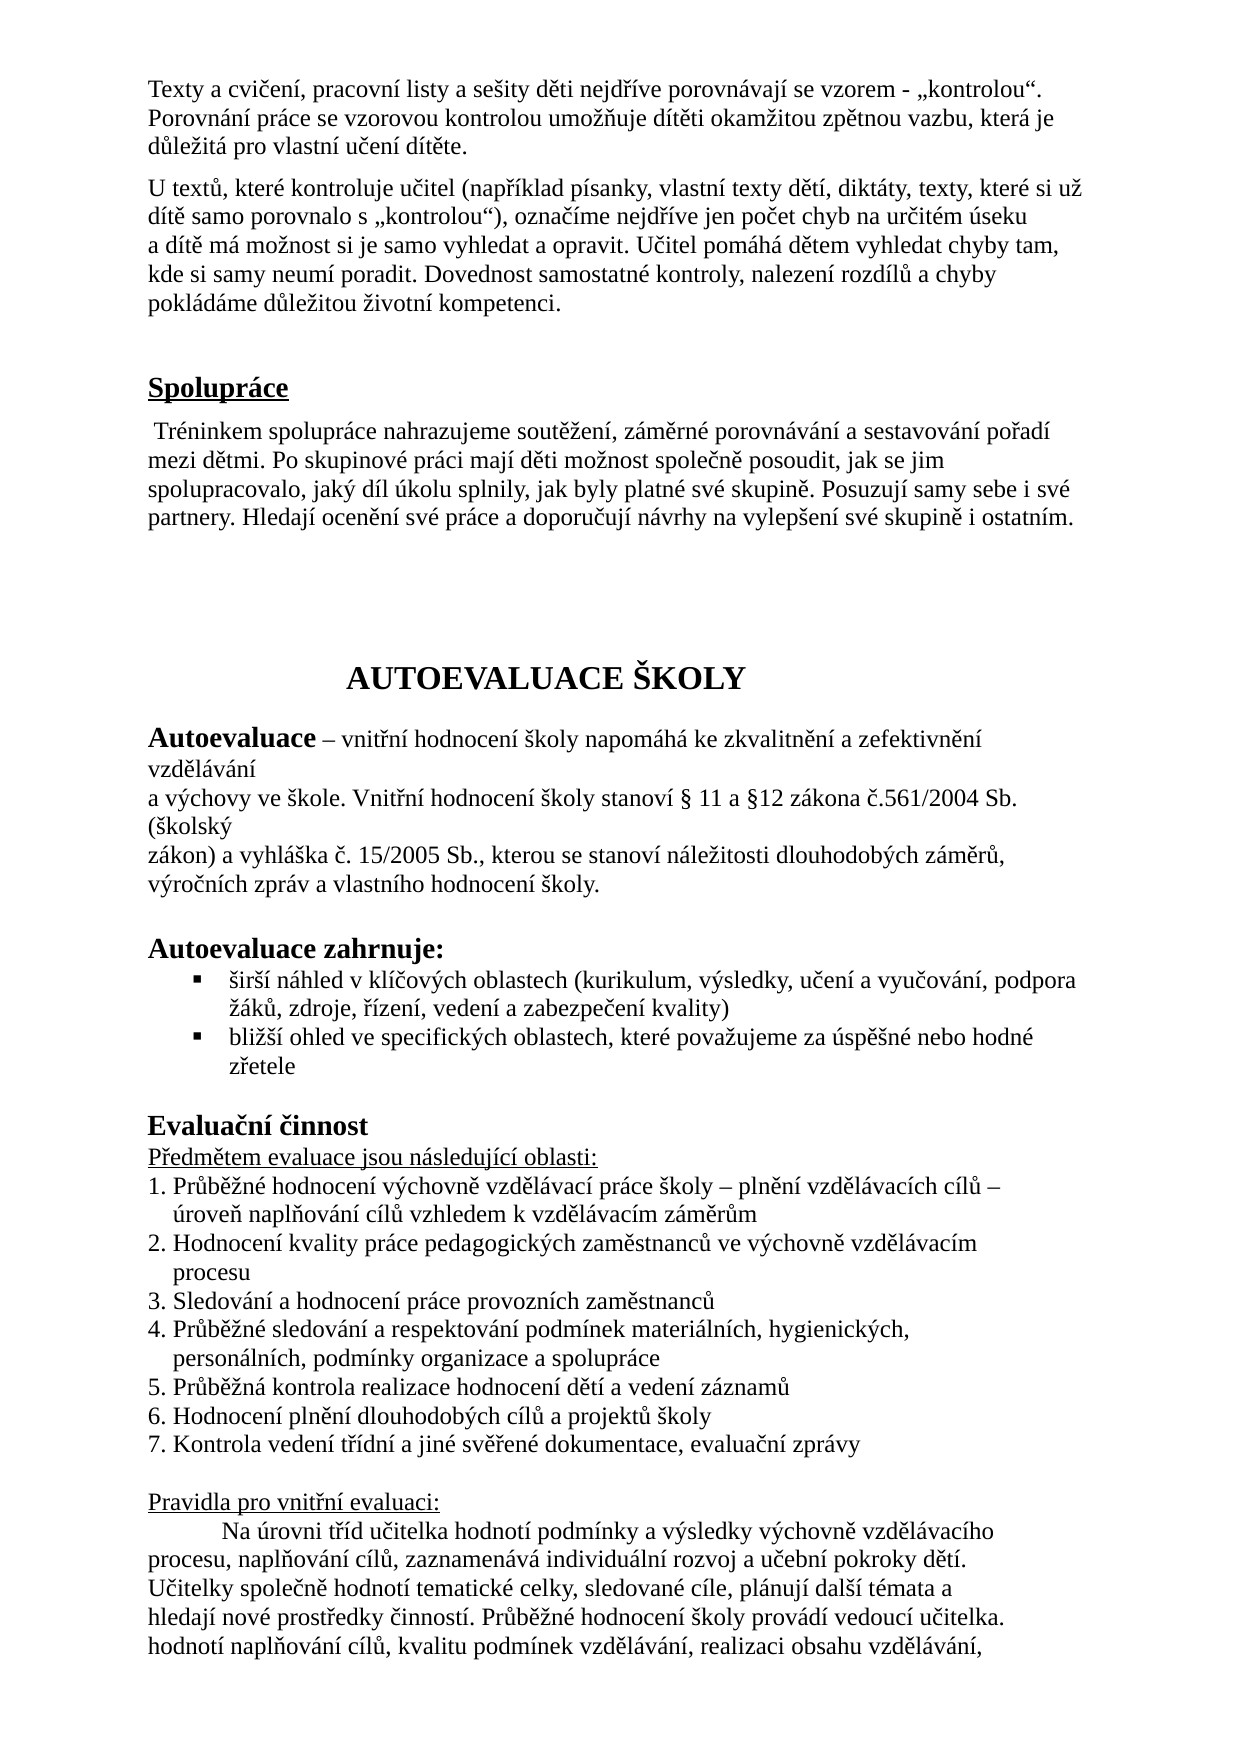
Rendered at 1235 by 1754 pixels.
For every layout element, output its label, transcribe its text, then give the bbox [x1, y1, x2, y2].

text procesu [148, 1257, 1087, 1286]
text úroveň naplňování cílů vzhledem k vzdělávacím záměrům [148, 1199, 1087, 1228]
text 3. Sledování a hodnocení práce provozních zaměstnanců [148, 1286, 1087, 1314]
text Texty a cvičení, pracovní listy a sešity děti nejdříve porovnávají se vzorem - „kontrolou“. Porovnání práce se vzorovou kontrolou umožňuje dítěti okamžitou zpětnou vazbu, která je důležitá pro vlastní učení dítěte. [148, 74, 1087, 160]
text procesu, naplňování cílů, zaznamenává individuální rozvoj a učební pokroky dětí. [148, 1544, 1087, 1573]
text hodnotí naplňování cílů, kvalitu podmínek vzdělávání, realizaci obsahu vzdělávání, [148, 1631, 1087, 1659]
text výročních zpráv a vlastního hodnocení školy. [148, 869, 1087, 898]
text Tréninkem spolupráce nahrazujeme soutěžení, záměrné porovnávání a sestavování pořadí mezi dětmi. Po skupinové práci mají děti možnost společně posoudit, jak se jim spolupracovalo, jaký díl úkolu splnily, jak byly platné své skupině. Posuzují samy sebe i své partnery. Hledají ocenění své práce a doporučují návrhy na vylepšení své skupině i ostatním. [148, 416, 1087, 531]
text Předmětem evaluace jsou následující oblasti: [148, 1142, 1087, 1171]
text Učitelky společně hodnotí tematické celky, sledované cíle, plánují další témata a [148, 1573, 1087, 1602]
text zákon) a vyhláška č. 15/2005 Sb., kterou se stanoví náležitosti dlouhodobých záměrů, [148, 840, 1087, 869]
text Pravidla pro vnitřní evaluaci: [148, 1487, 1087, 1516]
text Evaluační činnost [103, 1108, 1087, 1142]
text Spolupráce [148, 370, 1087, 404]
text Na úrovni tříd učitelka hodnotí podmínky a výsledky výchovně vzdělávacího [148, 1516, 1087, 1544]
text a výchovy ve škole. Vnitřní hodnocení školy stanoví § 11 a §12 zákona č.561/2004 Sb. (školský [148, 783, 1087, 840]
text 5. Průběžná kontrola realizace hodnocení dětí a vedení záznamů [148, 1372, 1087, 1401]
text hledají nové prostředky činností. Průběžné hodnocení školy provádí vedoucí učitelka. [148, 1602, 1087, 1631]
text 7. Kontrola vedení třídní a jiné svěřené dokumentace, evaluační zprávy [148, 1429, 1087, 1458]
text 1. Průběžné hodnocení výchovně vzdělávací práce školy – plnění vzdělávacích cílů – [148, 1171, 1087, 1199]
text 2. Hodnocení kvality práce pedagogických zaměstnanců ve výchovně vzdělávacím [148, 1228, 1087, 1257]
text AUTOEVALUACE ŠKOLY [148, 658, 1087, 696]
text Autoevaluace zahrnuje: [148, 931, 1087, 965]
list bližší ohled ve specifických oblastech, které považujeme za úspěšné nebo hodné zřetele [191, 1022, 1087, 1080]
text 4. Průběžné sledování a respektování podmínek materiálních, hygienických, [148, 1314, 1087, 1343]
text 6. Hodnocení plnění dlouhodobých cílů a projektů školy [148, 1401, 1087, 1429]
list širší náhled v klíčových oblastech (kurikulum, výsledky, učení a vyučování, podpora žáků, zdroje, řízení, vedení a zabezpečení kvality) [191, 965, 1087, 1022]
text Autoevaluace – vnitřní hodnocení školy napomáhá ke zkvalitnění a zefektivnění vzdělávání [148, 720, 1087, 783]
text U textů, které kontroluje učitel (například písanky, vlastní texty dětí, diktáty, texty, které si už dítě samo porovnalo s „kontrolou“), označíme nejdříve jen počet chyb na určitém úseku a dítě má možnost si je samo vyhledat a opravit. Učitel pomáhá dětem vyhledat chyby tam, kde si samy neumí poradit. Dovednost samostatné kontroly, nalezení rozdílů a chyby pokládáme důležitou životní kompetenci. [148, 173, 1087, 316]
text personálních, podmínky organizace a spolupráce [148, 1343, 1087, 1372]
